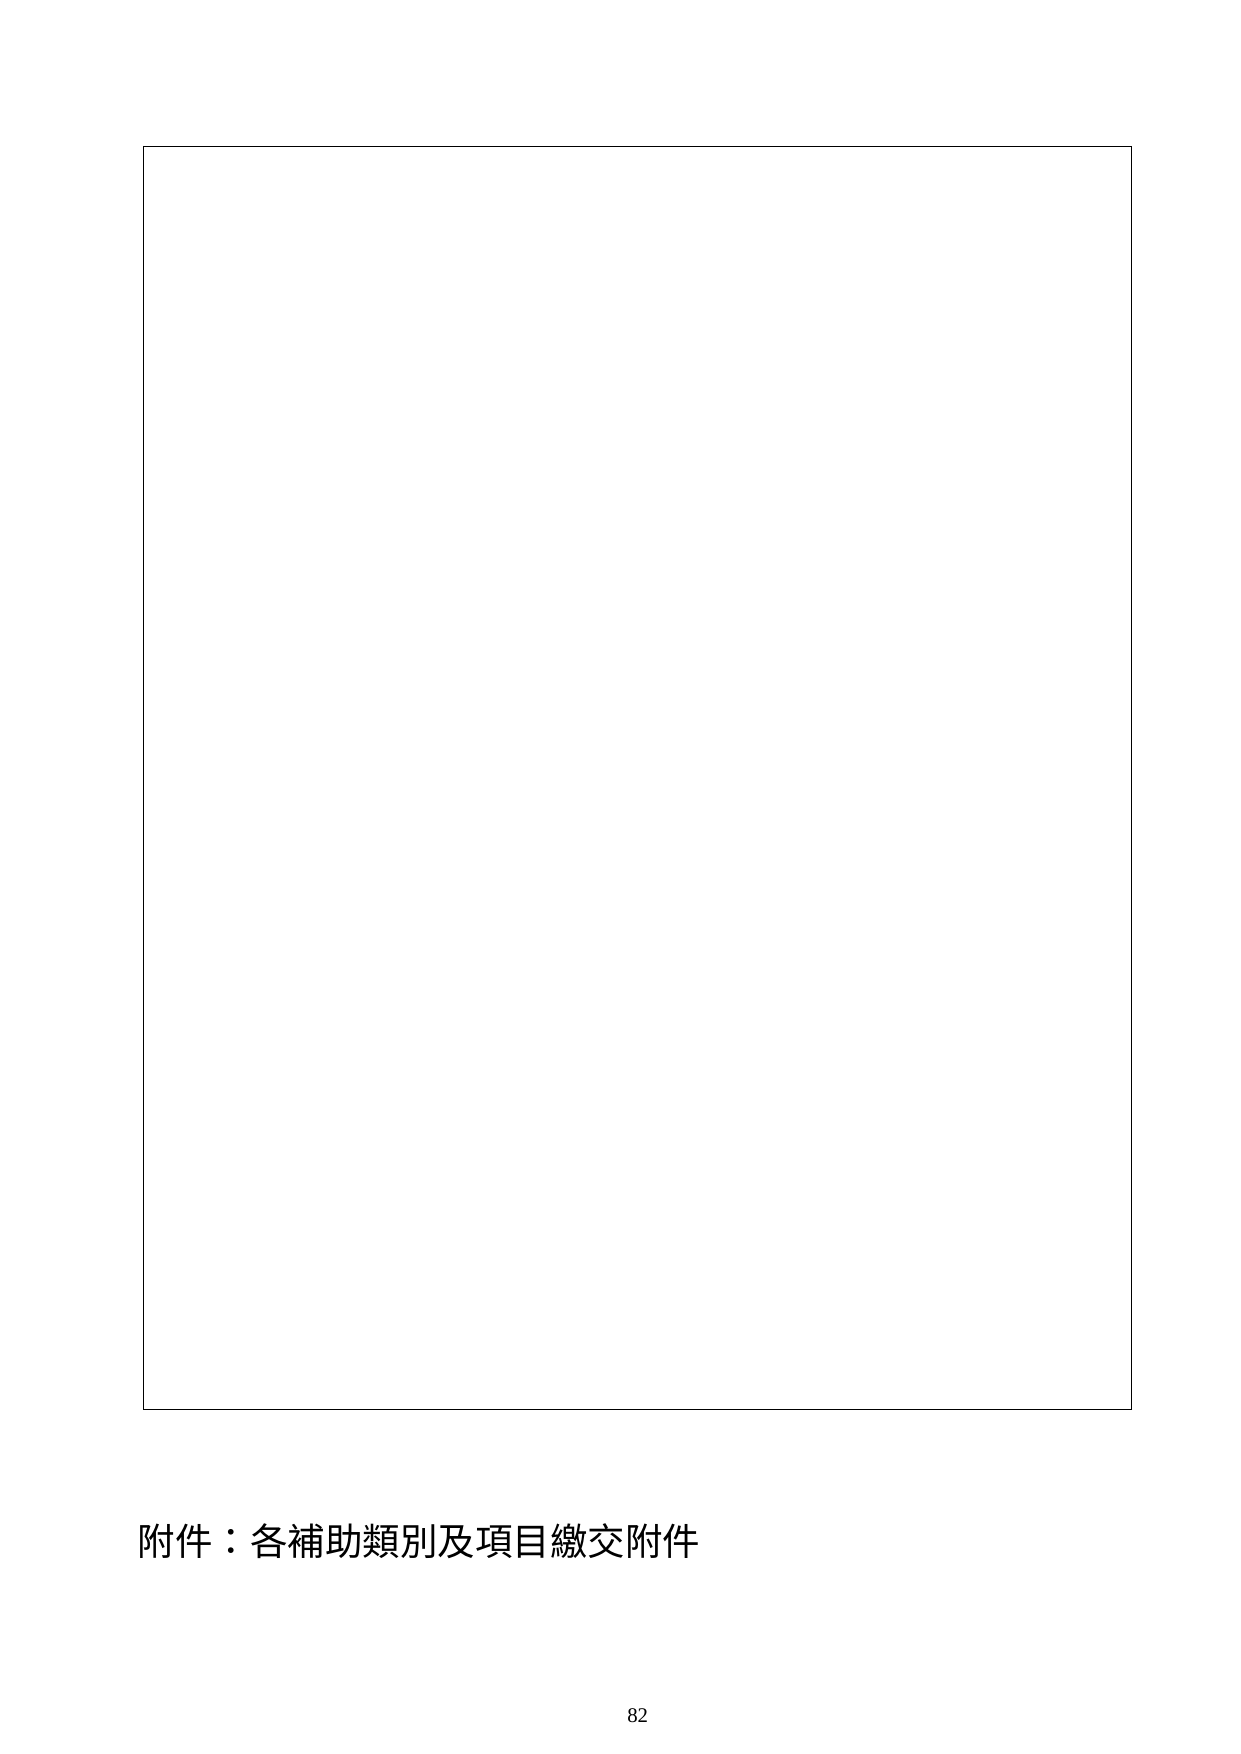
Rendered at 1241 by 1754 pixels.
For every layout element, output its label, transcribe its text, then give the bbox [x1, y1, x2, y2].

table_cell [144, 147, 1131, 1409]
text 附件：各補助類別及項目繳交附件 [138, 1512, 1137, 1566]
